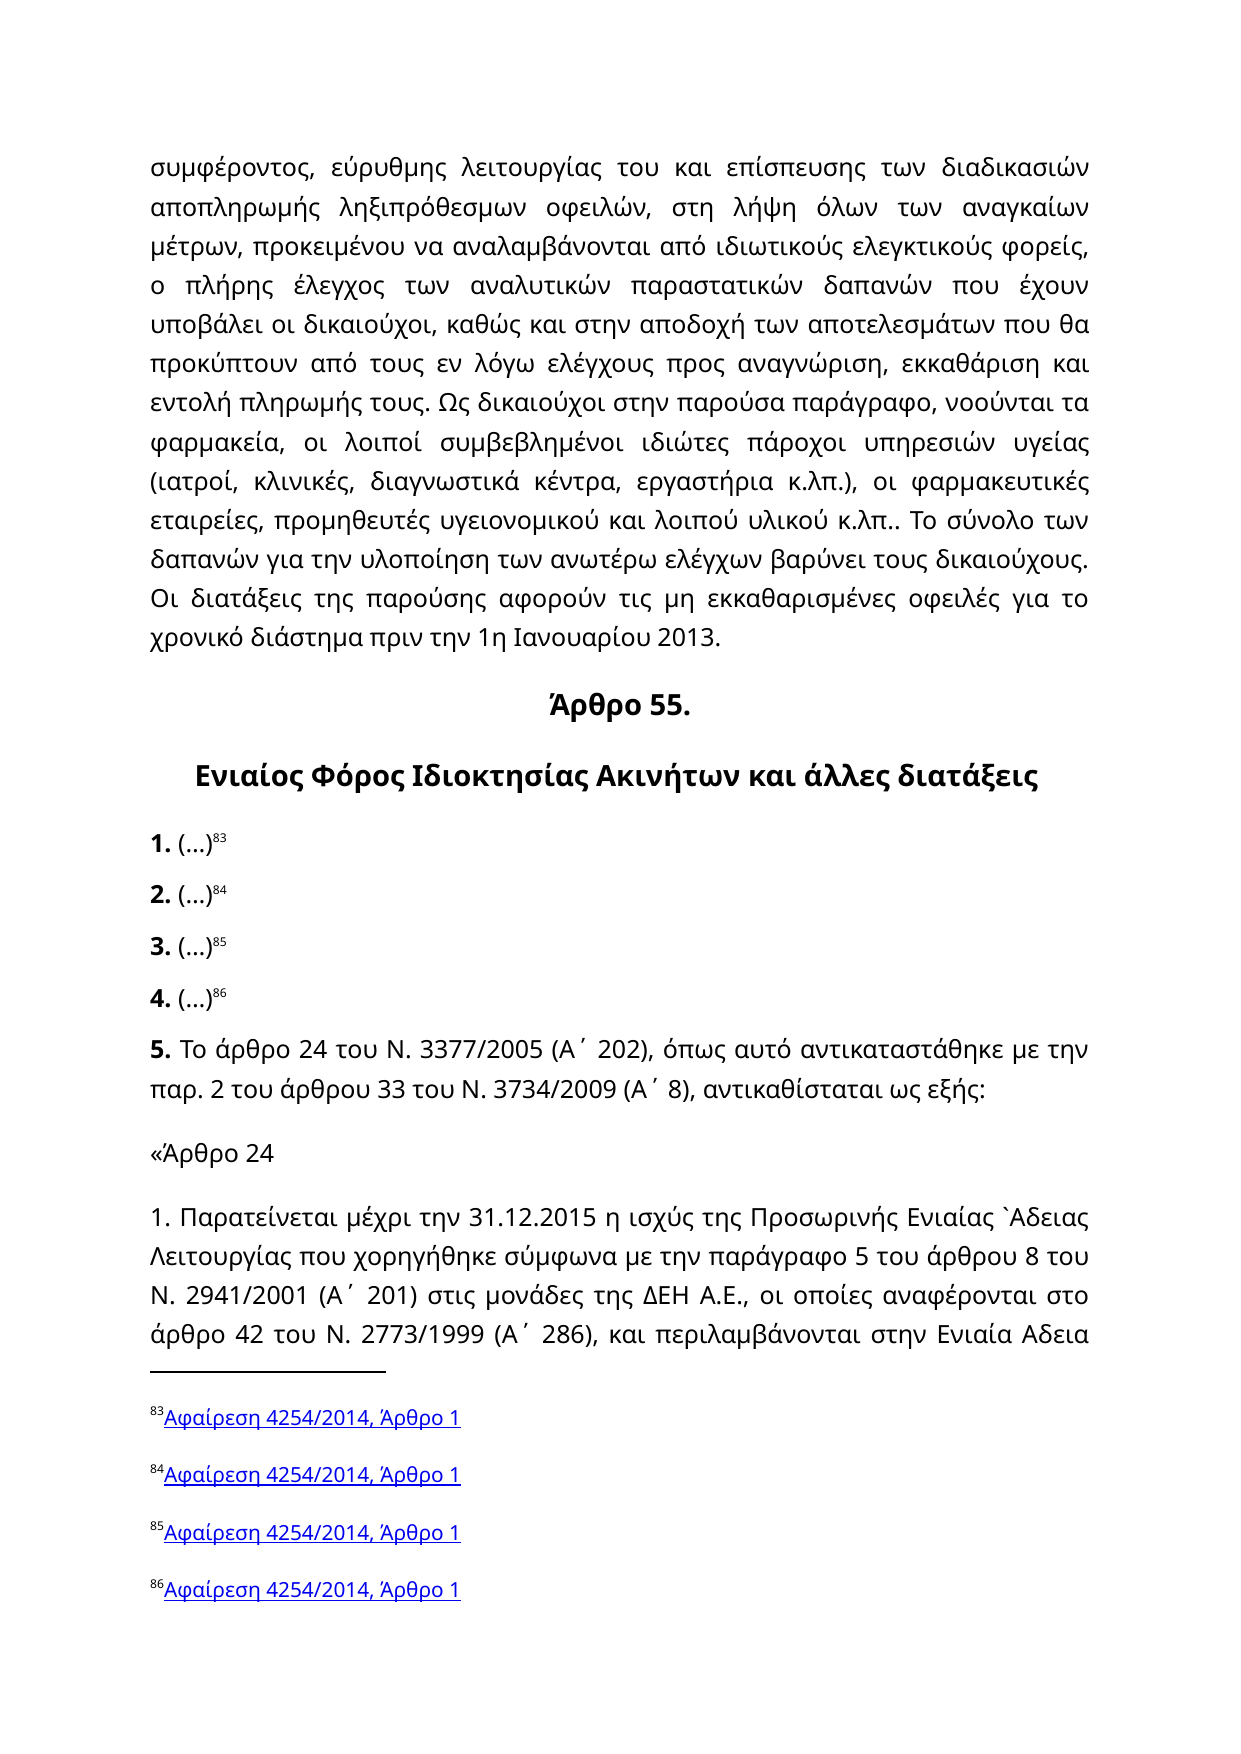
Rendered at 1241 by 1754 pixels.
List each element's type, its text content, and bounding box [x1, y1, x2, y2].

text Αφαίρεση 4254/2014, Άρθρο 1 [150, 1576, 1090, 1604]
text Αφαίρεση 4254/2014, Άρθρο 1 [150, 1460, 1090, 1489]
text 3. (…) [150, 929, 1090, 963]
text Αφαίρεση 4254/2014, Άρθρο 1 [150, 1518, 1090, 1546]
text 4. (…) [150, 980, 1090, 1014]
text συμφέροντος, εύρυθμης λειτουργίας του και επίσπευσης των διαδικασιών αποπληρωμής ληξιπρόθεσμων οφειλών, στη λήψη όλων των αναγκαίων μέτρων, προκειμένου να αναλαμβάνονται από ιδιωτικούς ελεγκτικούς φορείς, ο πλήρης έλεγχος των αναλυτικών παραστατικών δαπανών που έχουν υποβάλει οι δικαιούχοι, καθώς και στην αποδοχή των αποτελεσμάτων που θα προκύπτουν από τους εν λόγω ελέγχους προς αναγνώριση, εκκαθάριση και εντολή πληρωμής τους. Ως δικαιούχοι στην παρούσα παράγραφο, νοούνται τα φαρμακεία, οι λοιποί συμβεβλημένοι ιδιώτες πάροχοι υπηρεσιών υγείας (ιατροί, κλινικές, διαγνωστικά κέντρα, εργαστήρια κ.λπ.), οι φαρμακευτικές εταιρείες, προμηθευτές υγειονομικού και λοιπού υλικού κ.λπ.. Το σύνολο των δαπανών για την υλοποίηση των ανωτέρω ελέγχων βαρύνει τους δικαιούχους. Οι διατάξεις της παρούσης αφορούν τις μη εκκαθαρισμένες οφειλές για το χρονικό διάστημα πριν την 1η Ιανουαρίου 2013. [150, 150, 1090, 654]
text Αφαίρεση 4254/2014, Άρθρο 1 [150, 1403, 1090, 1431]
text 2. (…) [150, 877, 1090, 911]
subtitle Ενιαίος Φόρος Ιδιοκτησίας Ακινήτων και άλλες διατάξεις [150, 755, 1090, 794]
text 5. Το άρθρο 24 του Ν. 3377/2005 (Α΄ 202), όπως αυτό αντικαταστάθηκε με την παρ. 2 του άρθρου 33 του Ν. 3734/2009 (Α΄ 8), αντικαθίσταται ως εξής: [150, 1032, 1090, 1105]
text «Άρθρο 24 [150, 1135, 1090, 1169]
text 1. Παρατείνεται μέχρι την 31.12.2015 η ισχύς της Προσωρινής Ενιαίας `Αδειας Λειτουργίας που χορηγήθηκε σύμφωνα με την παράγραφο 5 του άρθρου 8 του Ν. 2941/2001 (Α΄ 201) στις μονάδες της ΔΕΗ Α.Ε., οι οποίες αναφέρονται στο άρθρο 42 του Ν. 2773/1999 (Α΄ 286), και περιλαμβάνονται στην Ενιαία Αδεια [150, 1199, 1090, 1351]
text 1. (…) [150, 825, 1090, 859]
subtitle Άρθρο 55. [150, 684, 1090, 724]
